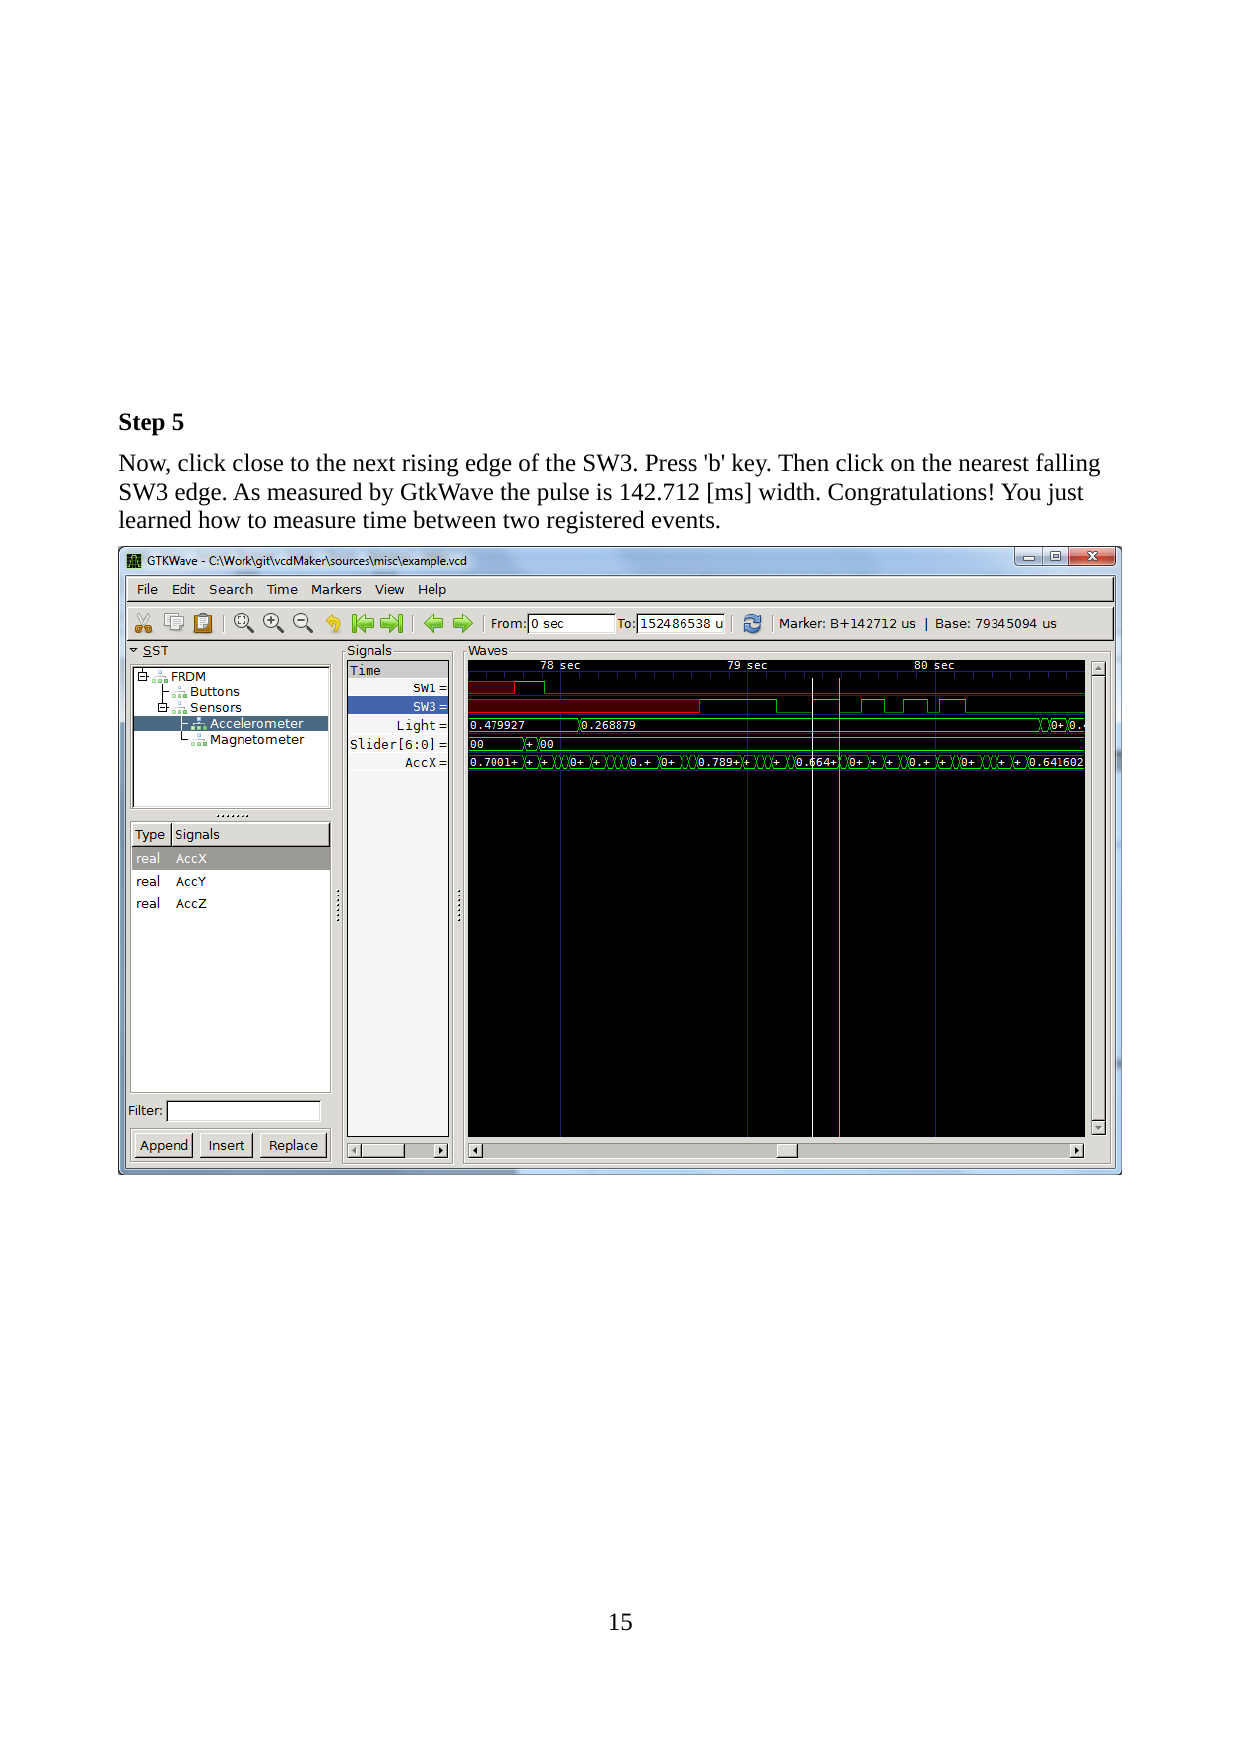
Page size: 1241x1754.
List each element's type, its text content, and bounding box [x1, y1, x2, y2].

text Now, click close to the next rising edge of the SW3. Press 'b' key. Then click on the nearest falling SW3 edge. As measured by GtkWave the pulse is 142.712 [ms] width. Congratulations! You just learned how to measure time between two registered events. [118, 448, 1122, 534]
picture [118, 546, 1122, 1175]
text Step 5 [118, 407, 1122, 436]
